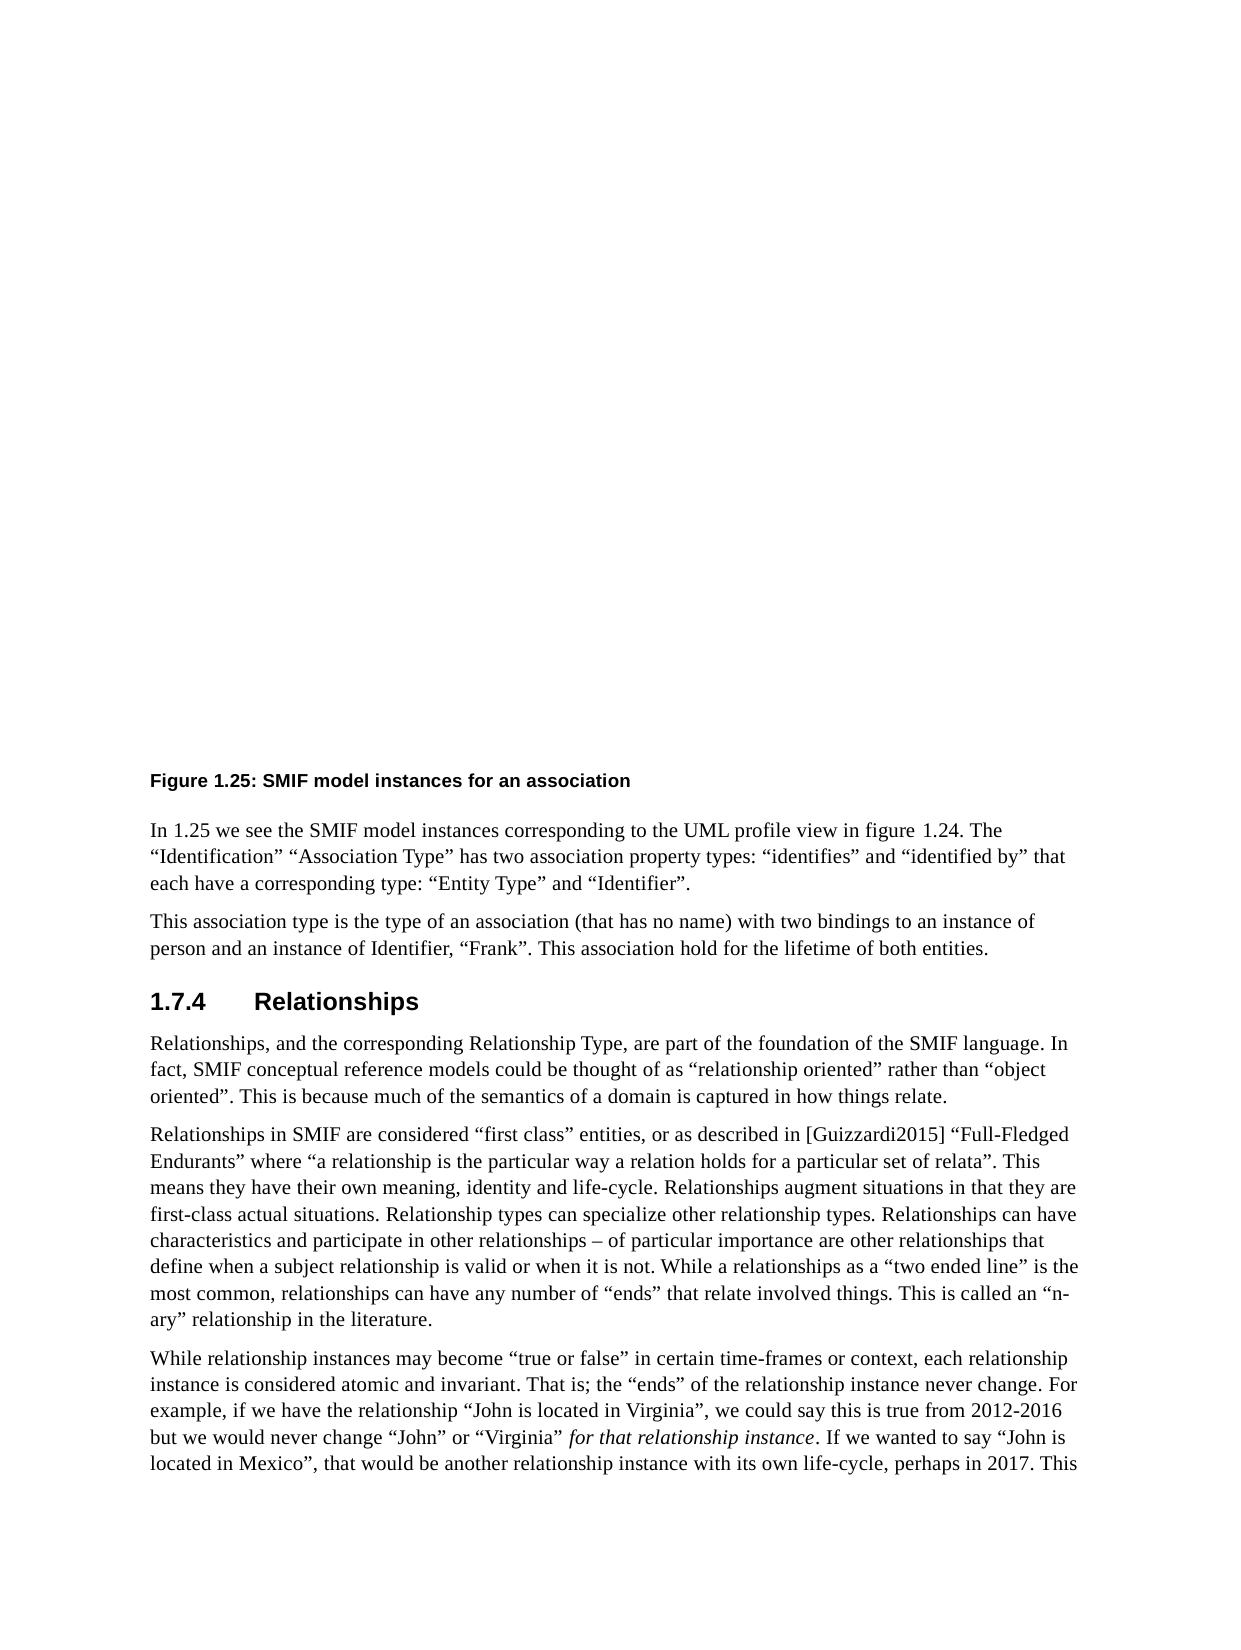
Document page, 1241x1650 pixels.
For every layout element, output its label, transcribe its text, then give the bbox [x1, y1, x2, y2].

text In 1.25 we see the SMIF model instances corresponding to the UML profile view in figure 1.24. The “Identification” “Association Type” has two association property types: “identifies” and “identified by” that each have a corresponding type: “Entity Type” and “Identifier”. [150, 792, 1090, 895]
text Figure 1.25: SMIF model instances for an association [150, 174, 1090, 792]
text While relationship instances may become “true or false” in certain time-frames or context, each relationship instance is considered atomic and invariant. That is; the “ends” of the relationship instance never change. For example, if we have the relationship “John is located in Virginia”, we could say this is true from 2012-2016 but we would never change “John” or “Virginia” for that relationship instance. If we wanted to say “John is located in Mexico”, that would be another relationship instance with its own life-cycle, perhaps in 2017. This [150, 1345, 1090, 1475]
subtitle Relationships [150, 987, 1090, 1016]
text [150, 150, 1090, 174]
text Relationships, and the corresponding Relationship Type, are part of the foundation of the SMIF language. In fact, SMIF conceptual reference models could be thought of as “relationship oriented” rather than “object oriented”. This is because much of the semantics of a domain is captured in how things relate. [150, 1031, 1090, 1108]
text Relationships in SMIF are considered “first class” entities, or as described in [Guizzardi2015] “Full-Fledged Endurants” where “a relationship is the particular way a relation holds for a particular set of relata”. This means they have their own meaning, identity and life-cycle. Relationships augment situations in that they are first-class actual situations. Relationship types can specialize other relationship types. Relationships can have characteristics and participate in other relationships – of particular importance are other relationships that define when a subject relationship is valid or when it is not. While a relationships as a “two ended line” is the most common, relationships can have any number of “ends” that relate involved things. This is called an “n-ary” relationship in the literature. [150, 1122, 1090, 1331]
text This association type is the type of an association (that has no name) with two bindings to an instance of person and an instance of Identifier, “Frank”. This association hold for the lifetime of both entities. [150, 909, 1090, 959]
